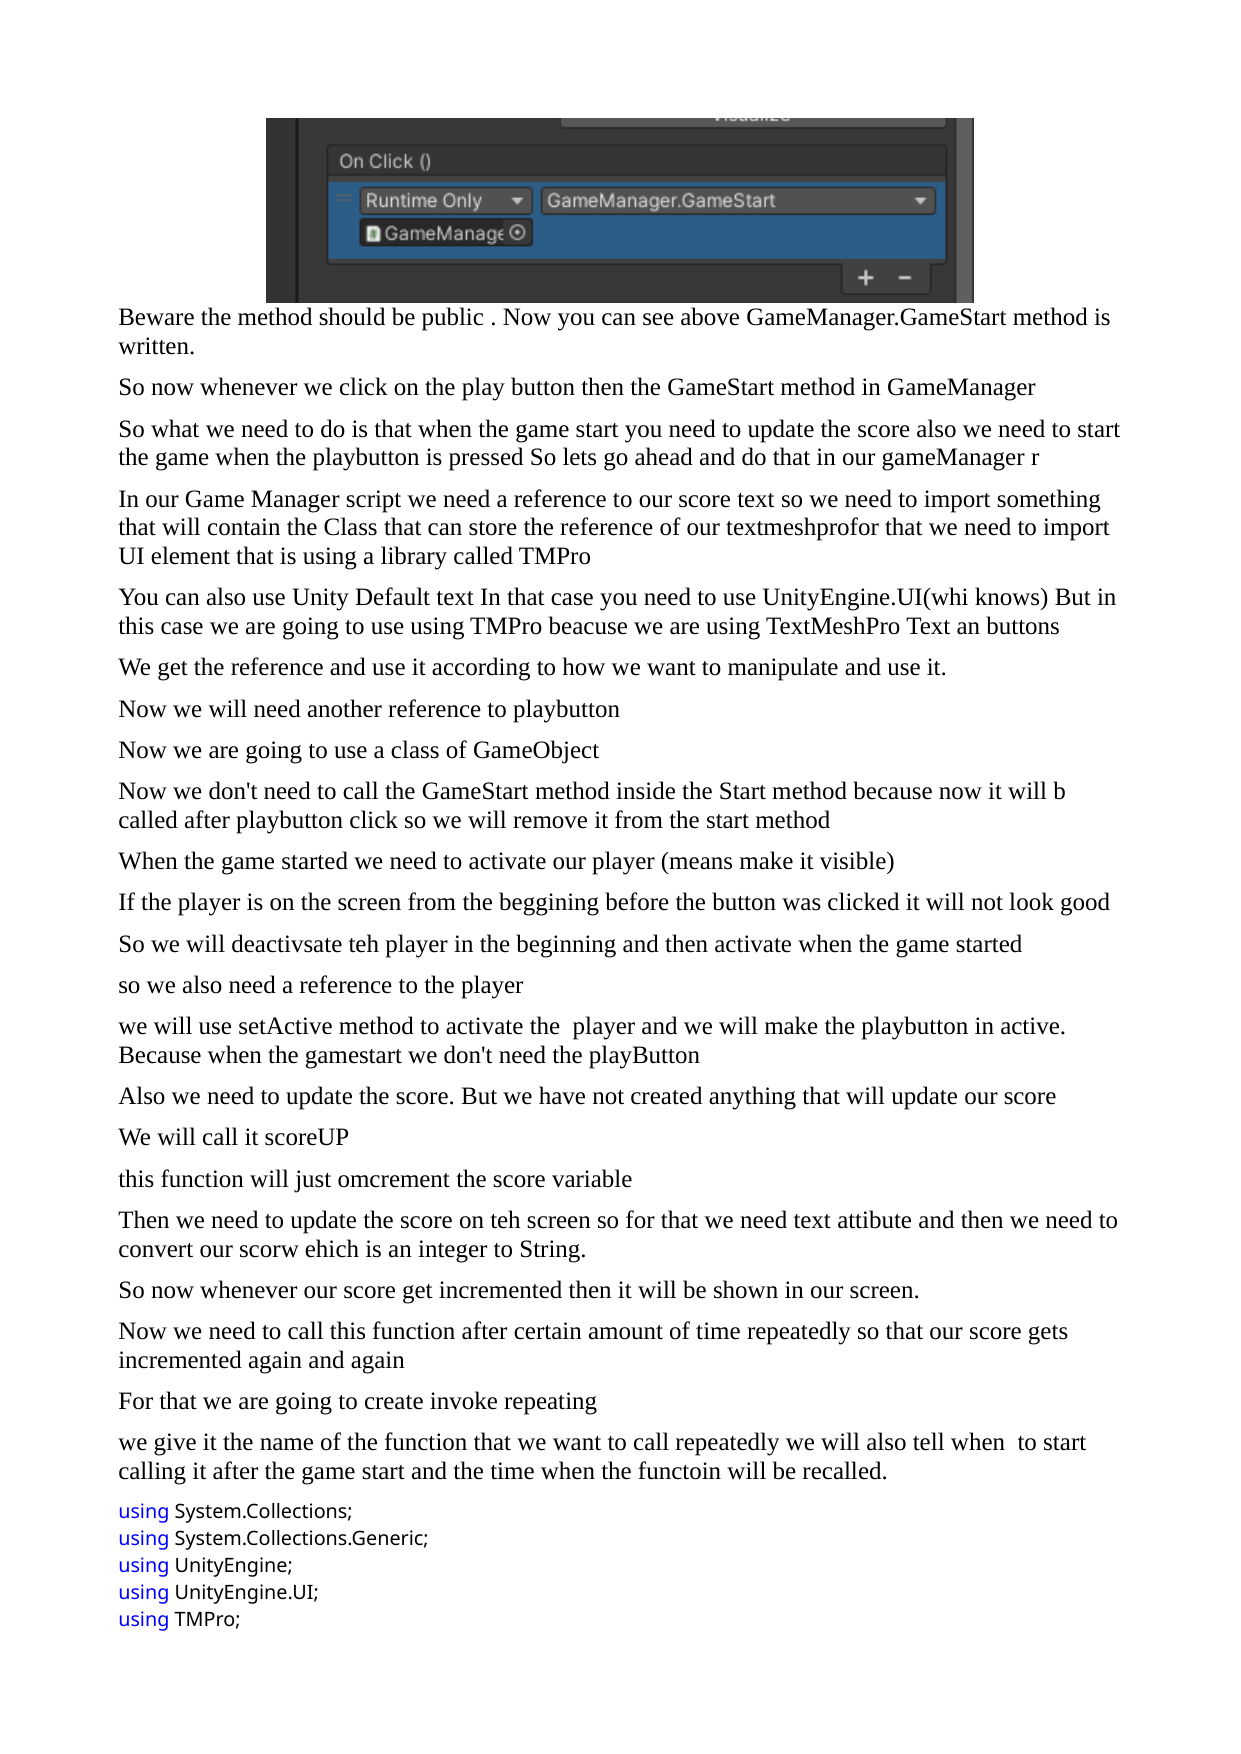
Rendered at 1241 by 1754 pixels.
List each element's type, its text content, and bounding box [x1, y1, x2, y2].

text You can also use Unity Default text In that case you need to use UnityEngine.UI(whi knows) But in this case we are going to use using TMPro beacuse we are using TextMeshPro Text an buttons [118, 582, 1122, 640]
text So we will deactivsate teh player in the beginning and then activate when the game started [118, 929, 1122, 957]
text If the player is on the screen from the beggining before the button was clicked it will not look good [118, 887, 1122, 916]
text using System.Collections.Generic; [118, 1524, 1122, 1551]
text So what we need to do is that when the game start you need to update the score also we need to start the game when the playbutton is pressed So lets go ahead and do that in our gameManager r [118, 414, 1122, 471]
text using UnityEngine; [118, 1551, 1122, 1578]
text Then we need to update the score on teh screen so for that we need text attibute and then we need to convert our scorw ehich is an integer to String. [118, 1205, 1122, 1262]
text Now we don't need to call the GameStart method inside the Start method because now it will b called after playbutton click so we will remove it from the start method [118, 776, 1122, 834]
text Also we need to update the score. But we have not created anything that will update our score [118, 1081, 1122, 1110]
text For that we are going to create invoke repeating [118, 1386, 1122, 1415]
text using UnityEngine.UI; [118, 1578, 1122, 1605]
text So now whenever our score get incremented then it will be shown in our screen. [118, 1275, 1122, 1304]
text we give it the name of the function that we want to call repeatedly we will also tell when to start calling it after the game start and the time when the functoin will be recalled. [118, 1427, 1122, 1485]
text When the game started we need to activate our player (means make it visible) [118, 846, 1122, 875]
text using TMPro; [118, 1605, 1122, 1632]
picture [266, 118, 974, 303]
text this function will just omcrement the score variable [118, 1164, 1122, 1192]
text So now whenever we click on the play button then the GameStart method in GameManager [118, 372, 1122, 401]
text Now we are going to use a class of GameObject [118, 735, 1122, 764]
text We will call it scoreUP [118, 1122, 1122, 1151]
text Now we will need another reference to playbutton [118, 694, 1122, 722]
text using System.Collections; [118, 1497, 1122, 1524]
text so we also need a reference to the player [118, 970, 1122, 999]
text In our Game Manager script we need a reference to our score text so we need to import something that will contain the Class that can store the reference of our textmeshprofor that we need to import UI element that is using a library called TMPro [118, 484, 1122, 570]
text Now we need to call this function after certain amount of time repeatedly so that our score gets incremented again and again [118, 1316, 1122, 1374]
text Beware the method should be public . Now you can see above GameManager.GameStart method is written. [118, 303, 1122, 360]
text We get the reference and use it according to how we want to manipulate and use it. [118, 652, 1122, 681]
text we will use setActive method to activate the player and we will make the playbutton in active. Because when the gamestart we don't need the playButton [118, 1011, 1122, 1069]
